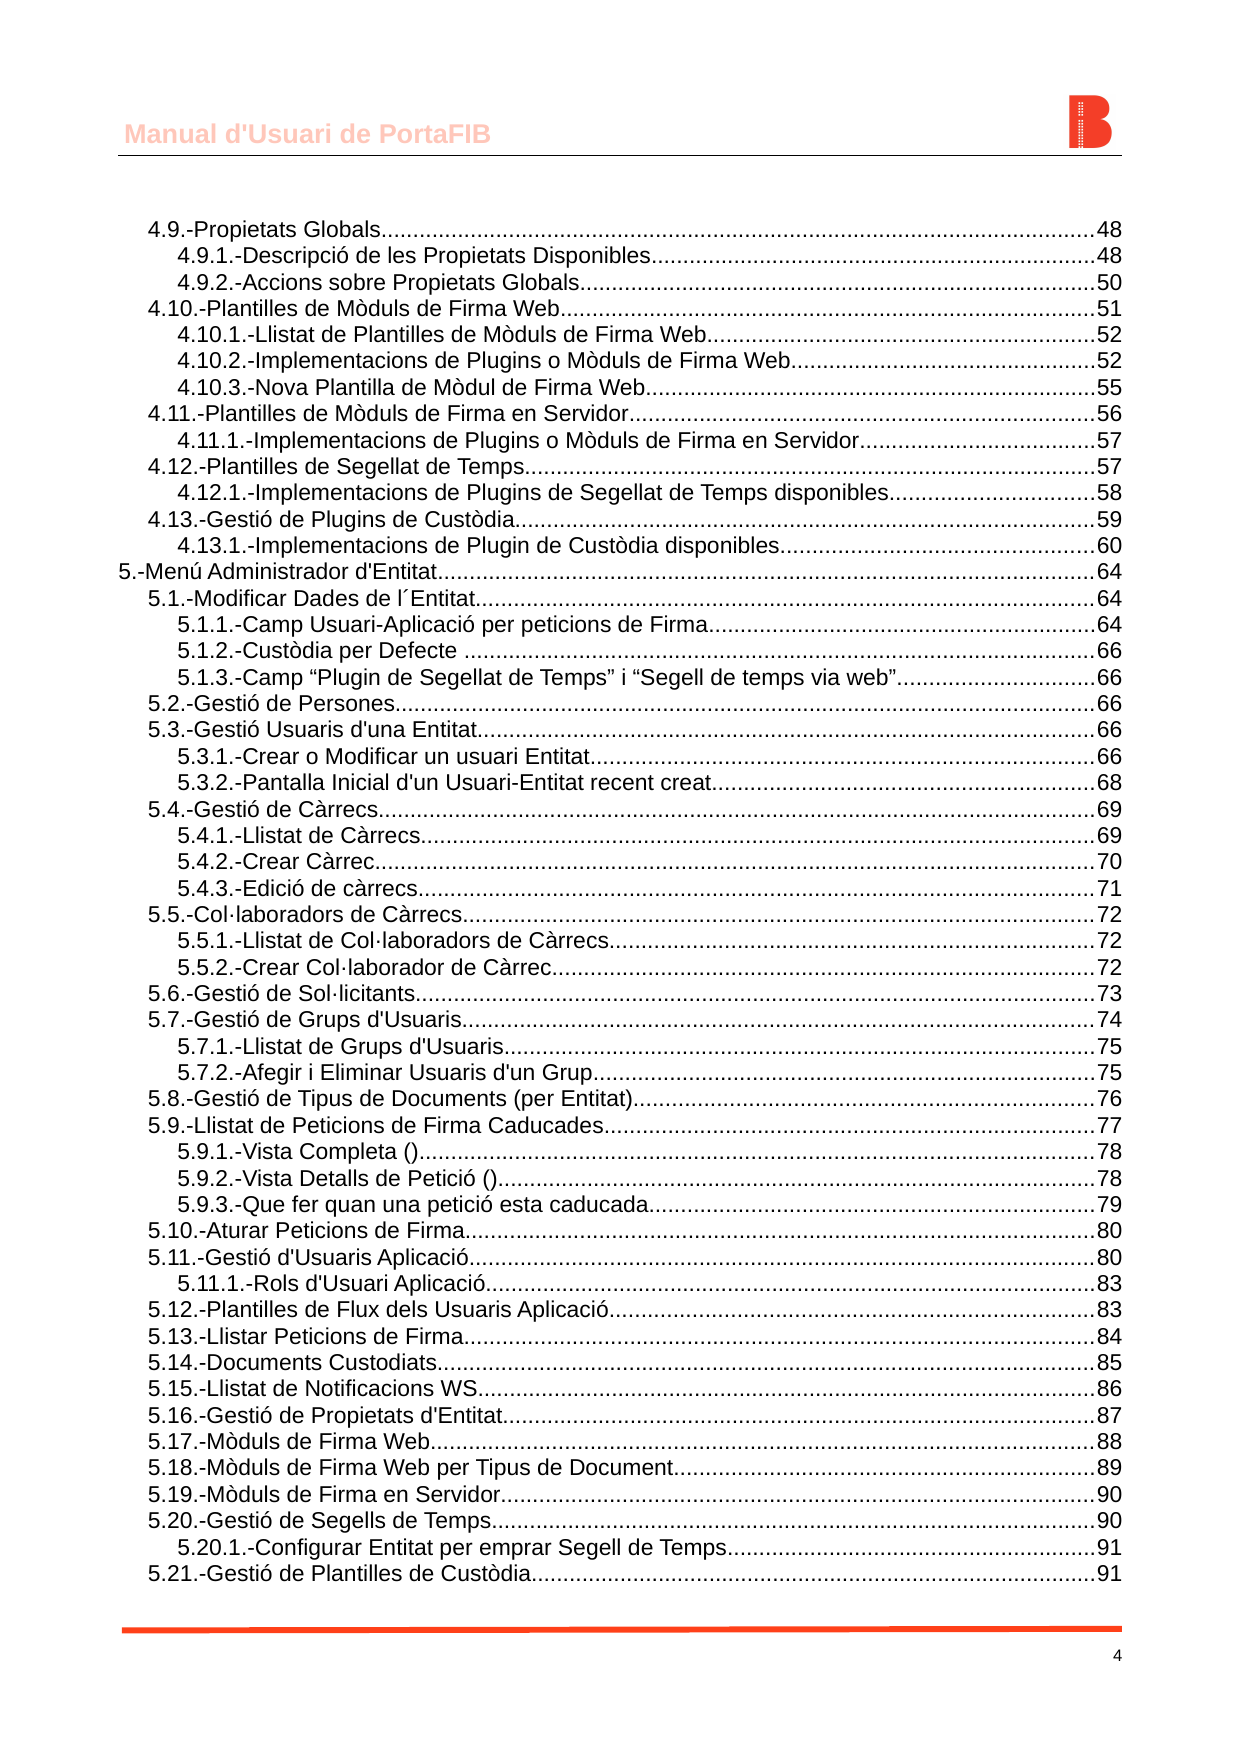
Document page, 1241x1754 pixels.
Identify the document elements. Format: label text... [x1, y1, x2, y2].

text 5.19.-Mòduls de Firma en Servidor 90 [148, 1481, 1122, 1507]
text 4.12.-Plantilles de Segellat de Temps 57 [148, 453, 1122, 479]
text 4.10.-Plantilles de Mòduls de Firma Web 51 [148, 295, 1122, 321]
text 4.9.2.-Accions sobre Propietats Globals 50 [177, 268, 1122, 295]
text 5.21.-Gestió de Plantilles de Custòdia 91 [148, 1560, 1122, 1586]
text 5.5.1.-Llistat de Col·laboradors de Càrrecs 72 [177, 927, 1122, 954]
text 4.10.3.-Nova Plantilla de Mòdul de Firma Web 55 [177, 374, 1122, 400]
text 4.13.1.-Implementacions de Plugin de Custòdia disponibles 60 [177, 532, 1122, 558]
text 5.1.3.-Camp “Plugin de Segellat de Temps” i “Segell de temps via web” 66 [177, 664, 1122, 690]
text 4.11.-Plantilles de Mòduls de Firma en Servidor 56 [148, 400, 1122, 427]
text 5.13.-Llistar Peticions de Firma 84 [148, 1323, 1122, 1349]
text 5.7.2.-Afegir i Eliminar Usuaris d'un Grup 75 [177, 1059, 1122, 1085]
text 5.14.-Documents Custodiats 85 [148, 1349, 1122, 1375]
text 5.2.-Gestió de Persones 66 [148, 690, 1122, 716]
text 5.7.1.-Llistat de Grups d'Usuaris 75 [177, 1033, 1122, 1059]
text 5.3.-Gestió Usuaris d'una Entitat 66 [148, 716, 1122, 743]
text 5.16.-Gestió de Propietats d'Entitat 87 [148, 1402, 1122, 1428]
text 5.11.-Gestió d'Usuaris Aplicació 80 [148, 1243, 1122, 1270]
picture [1063, 94, 1117, 150]
text 5.3.2.-Pantalla Inicial d'un Usuari-Entitat recent creat 68 [177, 769, 1122, 796]
text 5.9.1.-Vista Completa () 78 [177, 1138, 1122, 1164]
text 5.20.-Gestió de Segells de Temps 90 [148, 1507, 1122, 1533]
text 5.20.1.-Configurar Entitat per emprar Segell de Temps 91 [177, 1533, 1122, 1560]
text 5.6.-Gestió de Sol·licitants 73 [148, 980, 1122, 1006]
text 5.9.-Llistat de Peticions de Firma Caducades 77 [148, 1112, 1122, 1138]
text 5.9.2.-Vista Detalls de Petició () 78 [177, 1164, 1122, 1191]
text 4.11.1.-Implementacions de Plugins o Mòduls de Firma en Servidor 57 [177, 427, 1122, 453]
text 5.9.3.-Que fer quan una petició esta caducada 79 [177, 1191, 1122, 1217]
text 4.9.-Propietats Globals 48 [148, 216, 1122, 242]
text 5.1.1.-Camp Usuari-Aplicació per peticions de Firma 64 [177, 611, 1122, 637]
text 4.9.1.-Descripció de les Propietats Disponibles 48 [177, 242, 1122, 268]
text 5.15.-Llistat de Notificacions WS 86 [148, 1375, 1122, 1402]
text 5.17.-Mòduls de Firma Web 88 [148, 1428, 1122, 1454]
text 5.18.-Mòduls de Firma Web per Tipus de Document 89 [148, 1454, 1122, 1481]
text 4.12.1.-Implementacions de Plugins de Segellat de Temps disponibles 58 [177, 479, 1122, 506]
text 5.10.-Aturar Peticions de Firma 80 [148, 1217, 1122, 1243]
text 5.4.1.-Llistat de Càrrecs 69 [177, 822, 1122, 848]
text 5.4.-Gestió de Càrrecs 69 [148, 796, 1122, 822]
text 5.4.3.-Edició de càrrecs 71 [177, 874, 1122, 901]
text 5.7.-Gestió de Grups d'Usuaris 74 [148, 1006, 1122, 1033]
text 4.10.2.-Implementacions de Plugins o Mòduls de Firma Web 52 [177, 347, 1122, 374]
text 5.5.-Col·laboradors de Càrrecs 72 [148, 901, 1122, 927]
text 5.8.-Gestió de Tipus de Documents (per Entitat) 76 [148, 1085, 1122, 1112]
text 5.1.-Modificar Dades de l´Entitat 64 [148, 585, 1122, 611]
text 5.11.1.-Rols d'Usuari Aplicació 83 [177, 1270, 1122, 1296]
text 5.4.2.-Crear Càrrec 70 [177, 848, 1122, 874]
text 5.3.1.-Crear o Modificar un usuari Entitat 66 [177, 743, 1122, 769]
text 5.12.-Plantilles de Flux dels Usuaris Aplicació 83 [148, 1296, 1122, 1323]
text 4.13.-Gestió de Plugins de Custòdia 59 [148, 506, 1122, 532]
text 4.10.1.-Llistat de Plantilles de Mòduls de Firma Web 52 [177, 321, 1122, 347]
text 5.1.2.-Custòdia per Defecte 66 [177, 637, 1122, 664]
text 5.-Menú Administrador d'Entitat 64 [118, 558, 1122, 585]
text 5.5.2.-Crear Col·laborador de Càrrec 72 [177, 954, 1122, 980]
